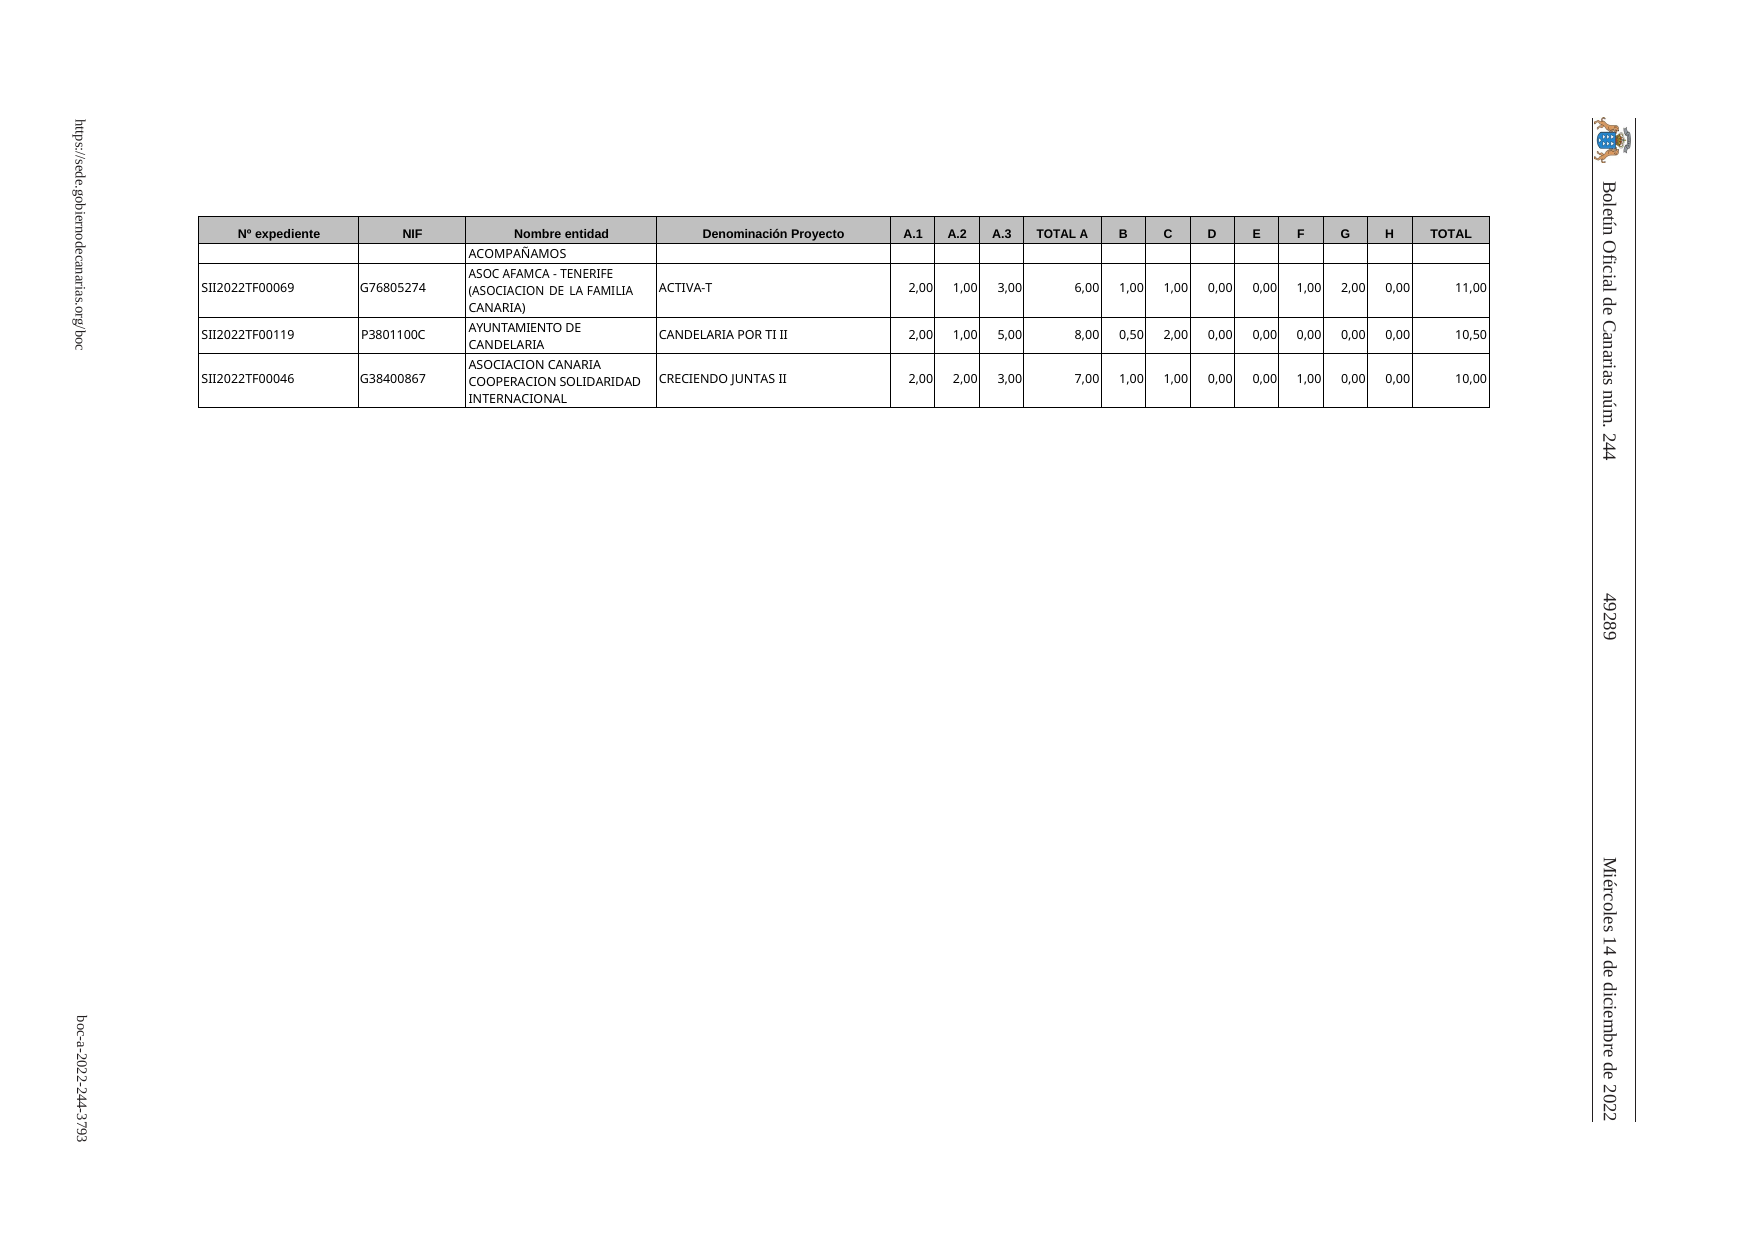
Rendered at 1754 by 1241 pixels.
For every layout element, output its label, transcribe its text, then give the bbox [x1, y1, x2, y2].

table_cell 1,00 [1279, 264, 1323, 316]
table_cell P3801100C [359, 318, 465, 353]
table_cell 0,00 [1368, 318, 1412, 353]
table_cell 0,00 [1235, 264, 1278, 316]
table_header B [1102, 217, 1145, 243]
table_cell 0,00 [1368, 354, 1412, 407]
table_cell [1324, 244, 1367, 262]
text Boletín Oficial de Canarias núm. 244 [1599, 181, 1621, 462]
table_cell SII2022TF00119 [199, 318, 358, 353]
table_cell [935, 244, 979, 262]
table_cell 3,00 [980, 264, 1023, 316]
table_header TOTAL A [1024, 217, 1101, 243]
table_cell 1,00 [1146, 264, 1190, 316]
table_header D [1191, 217, 1234, 243]
table_cell 2,00 [1324, 264, 1367, 316]
table_cell SII2022TF00046 [199, 354, 358, 407]
table_cell 2,00 [891, 264, 934, 316]
table_cell 10,50 [1413, 318, 1489, 353]
table_cell 2,00 [891, 318, 934, 353]
table_header F [1279, 217, 1323, 243]
table_cell G76805274 [359, 264, 465, 316]
table_cell [1413, 244, 1489, 262]
table_header E [1235, 217, 1278, 243]
table_cell G38400867 [359, 354, 465, 407]
table_cell [1235, 244, 1278, 262]
table_header A.1 [891, 217, 934, 243]
table_cell CANDELARIA POR TI II [657, 318, 890, 353]
text 49289 [1600, 593, 1621, 642]
table_header NIF [359, 217, 465, 243]
table_header A.2 [935, 217, 979, 243]
table_cell [657, 244, 890, 262]
text boc-a-2022-244-3793 [74, 1016, 91, 1145]
table_cell 6,00 [1024, 264, 1101, 316]
table_cell CRECIENDO JUNTAS II [657, 354, 890, 407]
table_cell 0,50 [1102, 318, 1145, 353]
table_cell 2,00 [1146, 318, 1190, 353]
table_cell 1,00 [1279, 354, 1323, 407]
table_cell SII2022TF00069 [199, 264, 358, 316]
table_header Denominación Proyecto [657, 217, 890, 243]
table_cell 2,00 [935, 354, 979, 407]
table_cell 0,00 [1235, 318, 1278, 353]
table_cell ASOC AFAMCA - TENERIFE (ASOCIACION DE LA FAMILIA CANARIA) [466, 264, 656, 316]
table_cell 0,00 [1368, 264, 1412, 316]
table_cell [1368, 244, 1412, 262]
table_cell 0,00 [1191, 264, 1234, 316]
table_cell 0,00 [1324, 318, 1367, 353]
table_cell 1,00 [1102, 264, 1145, 316]
table_header TOTAL [1413, 217, 1489, 243]
table_cell [980, 244, 1023, 262]
table_cell 0,00 [1191, 354, 1234, 407]
table_cell 1,00 [1146, 354, 1190, 407]
table_cell 5,00 [980, 318, 1023, 353]
table_cell ASOCIACION CANARIA COOPERACION SOLIDARIDAD INTERNACIONAL [466, 354, 656, 407]
table_cell [1102, 244, 1145, 262]
table_cell 0,00 [1324, 354, 1367, 407]
table_cell 0,00 [1235, 354, 1278, 407]
table_cell 8,00 [1024, 318, 1101, 353]
table_cell 0,00 [1279, 318, 1323, 353]
table_cell 0,00 [1191, 318, 1234, 353]
table_header A.3 [980, 217, 1023, 243]
table_header C [1146, 217, 1190, 243]
table_cell [1024, 244, 1101, 262]
table_cell 11,00 [1413, 264, 1489, 316]
table_header Nº expediente [199, 217, 358, 243]
table_cell [359, 244, 465, 262]
table_cell ACTIVA-T [657, 264, 890, 316]
table_header G [1324, 217, 1367, 243]
table_cell 7,00 [1024, 354, 1101, 407]
table_cell 1,00 [935, 318, 979, 353]
table_cell [1279, 244, 1323, 262]
table_cell [1146, 244, 1190, 262]
picture [1594, 117, 1631, 163]
table_header H [1368, 217, 1412, 243]
table_cell 1,00 [935, 264, 979, 316]
table_cell 10,00 [1413, 354, 1489, 407]
table_cell ACOMPAÑAMOS [466, 244, 656, 262]
table_cell [1191, 244, 1234, 262]
text https://sede.gobiernodecanarias.org/boc [72, 119, 89, 352]
table_cell 3,00 [980, 354, 1023, 407]
table_cell AYUNTAMIENTO DE CANDELARIA [466, 318, 656, 353]
table_cell [891, 244, 934, 262]
table_cell 2,00 [891, 354, 934, 407]
table_header Nombre entidad [466, 217, 656, 243]
table_cell 1,00 [1102, 354, 1145, 407]
text Miércoles 14 de diciembre de 2022 [1600, 857, 1621, 1124]
table_cell [199, 244, 358, 262]
